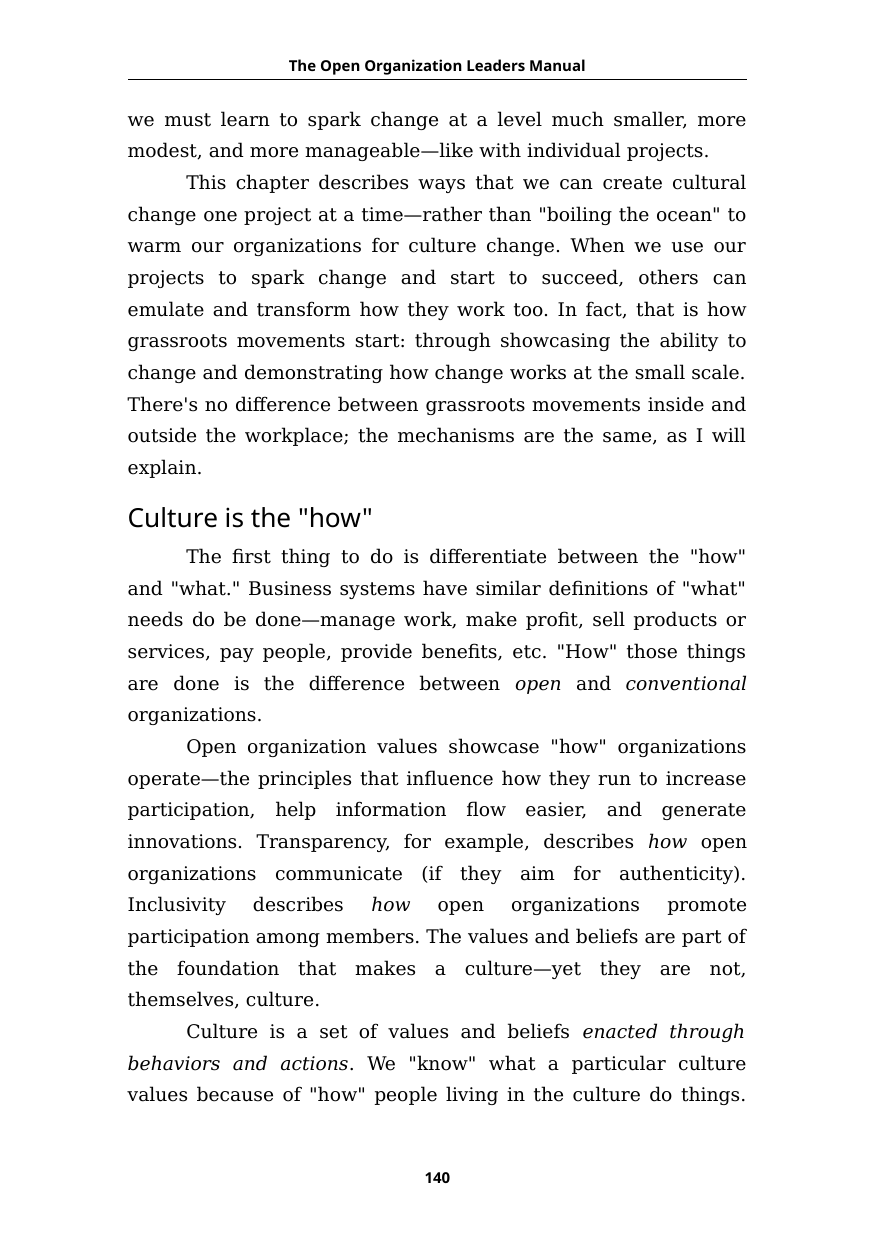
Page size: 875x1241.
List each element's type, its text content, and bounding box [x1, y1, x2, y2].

text we must learn to spark change at a level much smaller, more modest, and more manageable—like with individual projects. [127, 109, 747, 162]
text This chapter describes ways that we can create cultural change one project at a time—rather than "boiling the ocean" to warm our organizations for culture change. When we use our projects to spark change and start to succeed, others can emulate and transform how they work too. In fact, that is how grassroots movements start: through showcasing the ability to change and demonstrating how change works at the small scale. There's no difference between grassroots movements inside and outside the workplace; the mechanisms are the same, as I will explain. [127, 172, 747, 479]
text The first thing to do is differentiate between the "how" and "what." Business systems have similar definitions of "what" needs do be done—manage work, make profit, sell products or services, pay people, provide benefits, etc. "How" those things are done is the difference between open and conventional organizations. [127, 546, 747, 726]
subtitle Culture is the "how" [127, 503, 747, 534]
text Culture is a set of values and beliefs enacted through behaviors and actions. We "know" what a particular culture values because of "how" people living in the culture do things. [127, 1021, 747, 1106]
text Open organization values showcase "how" organizations operate—the principles that influence how they run to increase participation, help information flow easier, and generate innovations. Transparency, for example, describes how open organizations communicate (if they aim for authenticity). Inclusivity describes how open organizations promote participation among members. The values and beliefs are part of the foundation that makes a culture—yet they are not, themselves, culture. [127, 736, 747, 1011]
